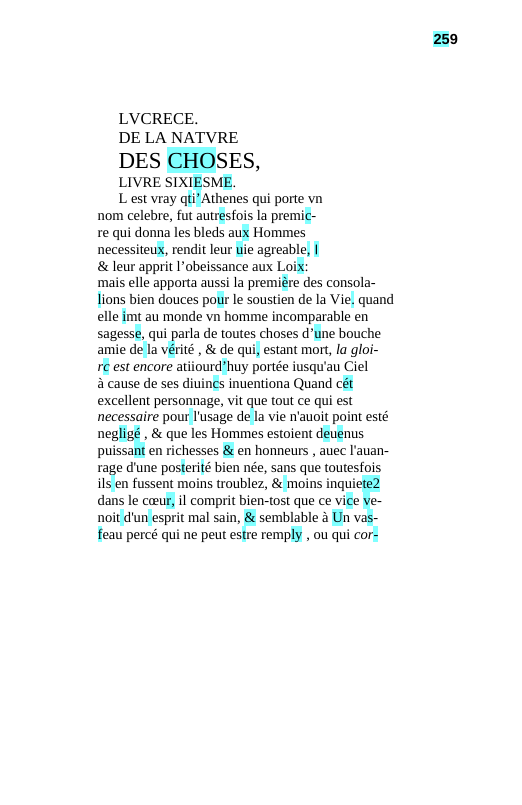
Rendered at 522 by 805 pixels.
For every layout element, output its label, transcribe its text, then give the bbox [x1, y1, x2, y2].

text DE LA NATVRE [97, 128, 465, 147]
text 259 [421, 31, 458, 47]
text DES CHOSES, [97, 147, 465, 173]
text LIVRE SIXIESME. [97, 173, 465, 190]
text L est vray qti’Athenes qui porte vn nom celebre, fut autresfois la premic- re qui donna les bleds aux Hommes necessiteux, rendit leur uie agreable, । & leur apprit l’obeissance aux Loix: mais elle apporta aussi la première des consola- lions bien douces pour le soustien de la Vie. quand elle imt au monde vn homme incomparable en sagesse, qui parla de toutes choses d’une bouche amie de la vérité , & de qui, estant mort, la gloi- rc est encore atiiourd’huy portée iusqu'au Ciel à cause de ses diuincs inuentiona Quand cét excellent personnage, vit que tout ce qui est necessaire pour l'usage de la vie n'auoit point esté negligé , & que les Hommes estoient deuenus puissant en richesses & en honneurs , auec l'auan- rage d'une posterité bien née, sans que toutesfois ils en fussent moins troublez, & moins inquiete2 dans le cœur, il comprit bien-tost que ce vice ve- noit d'un esprit mal sain, & semblable à Un vas- feau percé qui ne peut estre remply , ou qui cor- [97, 190, 465, 542]
text LVCRECE. [97, 109, 465, 128]
